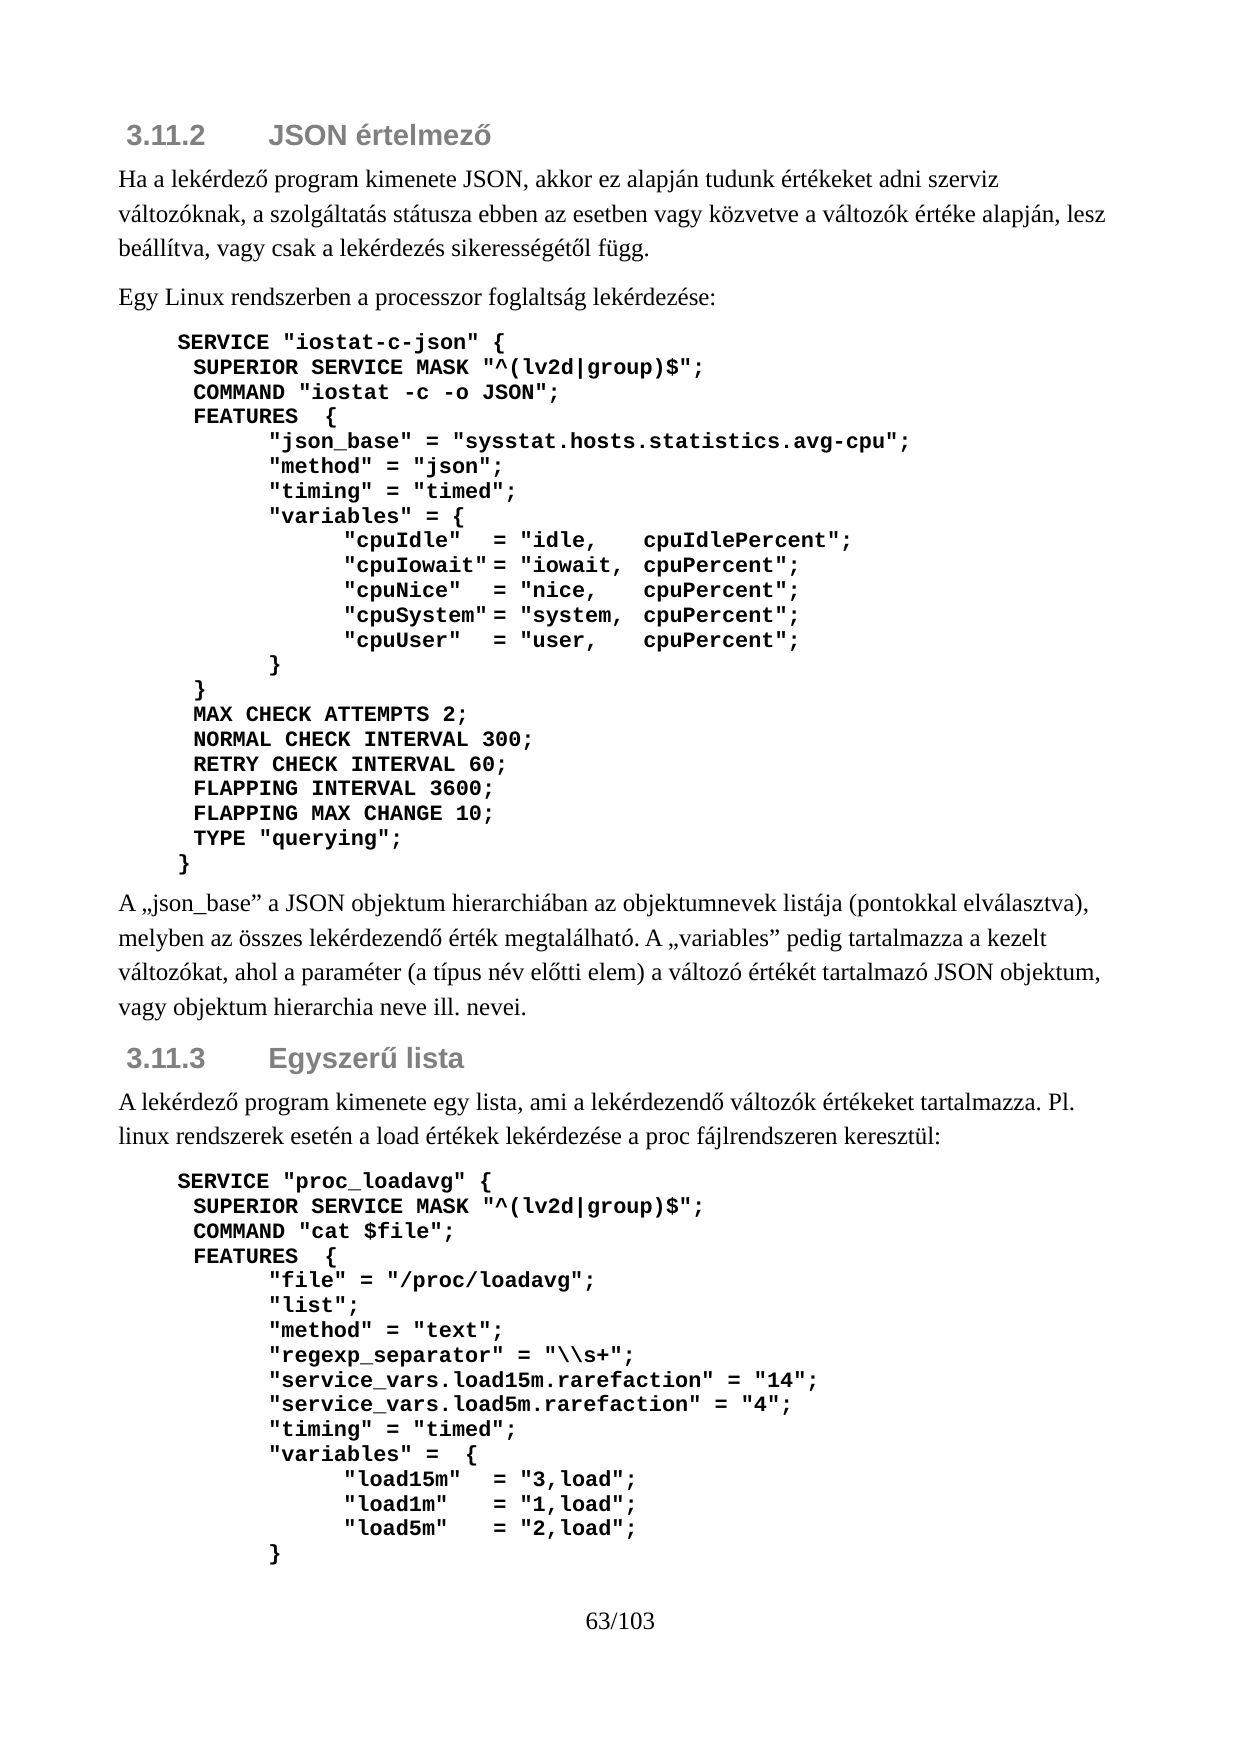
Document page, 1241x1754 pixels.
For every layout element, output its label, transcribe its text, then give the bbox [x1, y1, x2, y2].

text SERVICE "proc_loadavg" { [177, 1171, 1122, 1195]
text } [177, 852, 1122, 877]
text "json_base" = "sysstat.hosts.statistics.avg-cpu"; [177, 430, 1122, 455]
text "load1m" = "1,load"; [177, 1493, 1122, 1518]
text "load15m" = "3,load"; [177, 1468, 1122, 1493]
text TYPE "querying"; [177, 827, 1122, 852]
text "service_vars.load5m.rarefaction" = "4"; [177, 1394, 1122, 1418]
text "method" = "json"; [177, 455, 1122, 480]
text "timing" = "timed"; [177, 1418, 1122, 1443]
subtitle JSON értelmező [118, 118, 1122, 152]
text COMMAND "cat $file"; [177, 1220, 1122, 1245]
text "cpuNice" = "nice, cpuPercent"; [177, 579, 1122, 604]
text SUPERIOR SERVICE MASK "^(lv2d|group)$"; [177, 356, 1122, 381]
text COMMAND "iostat -c -o JSON"; [177, 381, 1122, 406]
text "cpuIowait" = "iowait, cpuPercent"; [177, 554, 1122, 579]
text FEATURES { [177, 406, 1122, 430]
text "load5m" = "2,load"; [177, 1518, 1122, 1542]
text FEATURES { [177, 1245, 1122, 1270]
text "variables" = { [177, 1443, 1122, 1468]
text "cpuUser" = "user, cpuPercent"; [177, 629, 1122, 653]
subtitle Egyszerű lista [118, 1041, 1122, 1074]
text "variables" = { [177, 505, 1122, 529]
text FLAPPING MAX CHANGE 10; [177, 802, 1122, 827]
text MAX CHECK ATTEMPTS 2; [177, 703, 1122, 728]
text NORMAL CHECK INTERVAL 300; [177, 728, 1122, 753]
text FLAPPING INTERVAL 3600; [177, 777, 1122, 802]
text SUPERIOR SERVICE MASK "^(lv2d|group)$"; [177, 1195, 1122, 1220]
text } [177, 653, 1122, 678]
text Ha a lekérdező program kimenete JSON, akkor ez alapján tudunk értékeket adni szerviz változóknak, a szolgáltatás státusza ebben az esetben vagy közvetve a változók értéke alapján, lesz beállítva, vagy csak a lekérdezés sikerességétől függ. [118, 164, 1122, 262]
text "cpuSystem" = "system, cpuPercent"; [177, 604, 1122, 629]
text RETRY CHECK INTERVAL 60; [177, 753, 1122, 777]
text "list"; [177, 1294, 1122, 1319]
text Egy Linux rendszerben a processzor foglaltság lekérdezése: [118, 282, 1122, 311]
text A lekérdező program kimenete egy lista, ami a lekérdezendő változók értékeket tartalmazza. Pl. linux rendszerek esetén a load értékek lekérdezése a proc fájlrendszeren keresztül: [118, 1087, 1122, 1150]
text "cpuIdle" = "idle, cpuIdlePercent"; [177, 529, 1122, 554]
text } [177, 1542, 1122, 1567]
text A „json_base” a JSON objektum hierarchiában az objektumnevek listája (pontokkal elválasztva), melyben az összes lekérdezendő érték megtalálható. A „variables” pedig tartalmazza a kezelt változókat, ahol a paraméter (a típus név előtti elem) a változó értékét tartalmazó JSON objektum, vagy objektum hierarchia neve ill. nevei. [118, 888, 1122, 1021]
text } [177, 678, 1122, 703]
text "file" = "/proc/loadavg"; [177, 1270, 1122, 1294]
text SERVICE "iostat-c-json" { [177, 331, 1122, 356]
text "timing" = "timed"; [177, 480, 1122, 505]
text "method" = "text"; [177, 1319, 1122, 1344]
text "regexp_separator" = "\\s+"; [177, 1344, 1122, 1369]
text "service_vars.load15m.rarefaction" = "14"; [177, 1369, 1122, 1394]
